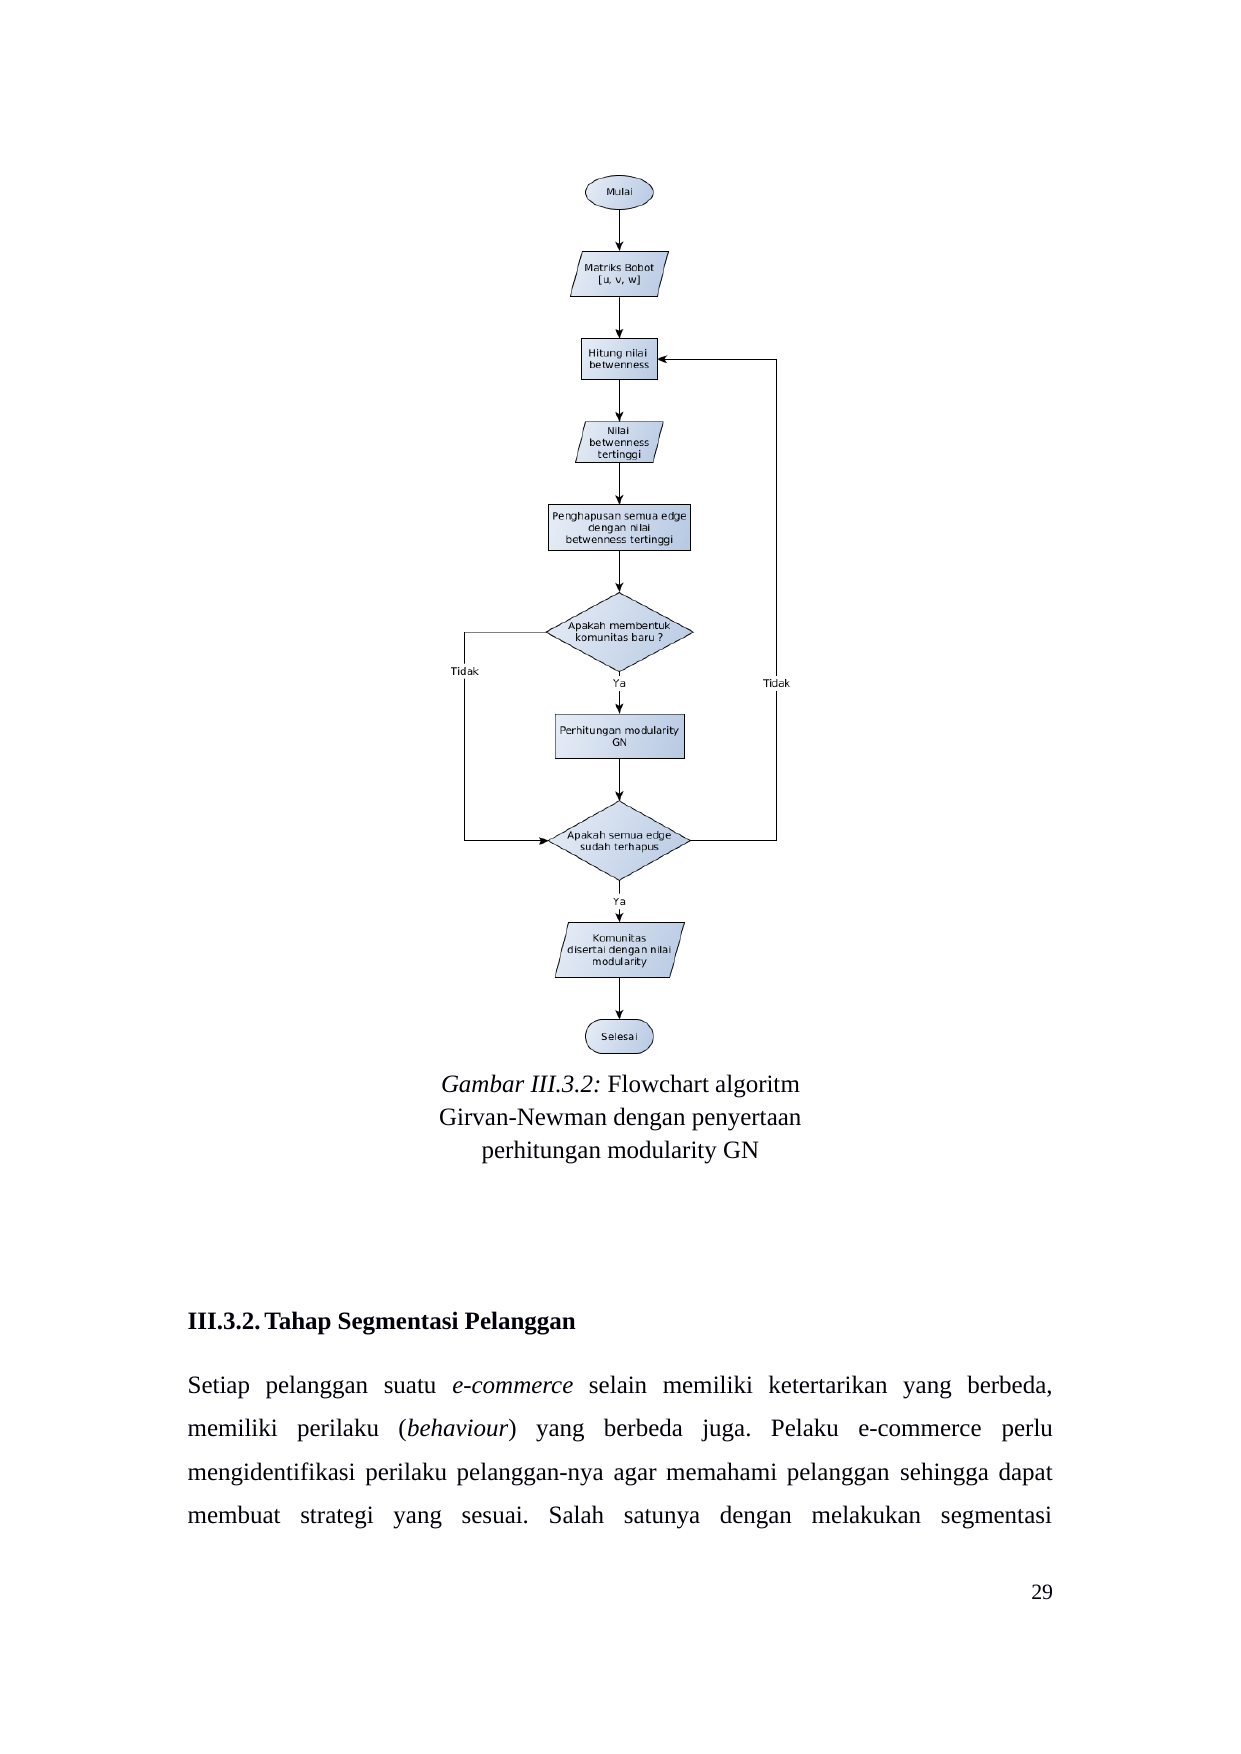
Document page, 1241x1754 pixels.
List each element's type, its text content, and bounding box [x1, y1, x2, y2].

picture [436, 162, 805, 1066]
text Gambar III.3.2: Flowchart algoritm Girvan-Newman dengan penyertaan perhitungan modularity GN [436, 1066, 804, 1164]
subtitle Tahap Segmentasi Pelanggan [187, 1306, 1053, 1335]
text Setiap pelanggan suatu e-commerce selain memiliki ketertarikan yang berbeda, memiliki perilaku (behaviour) yang berbeda juga. Pelaku e-commerce perlu mengidentifikasi perilaku pelanggan-nya agar memahami pelanggan sehingga dapat membuat strategi yang sesuai. Salah satunya dengan melakukan segmentasi [187, 1370, 1053, 1528]
